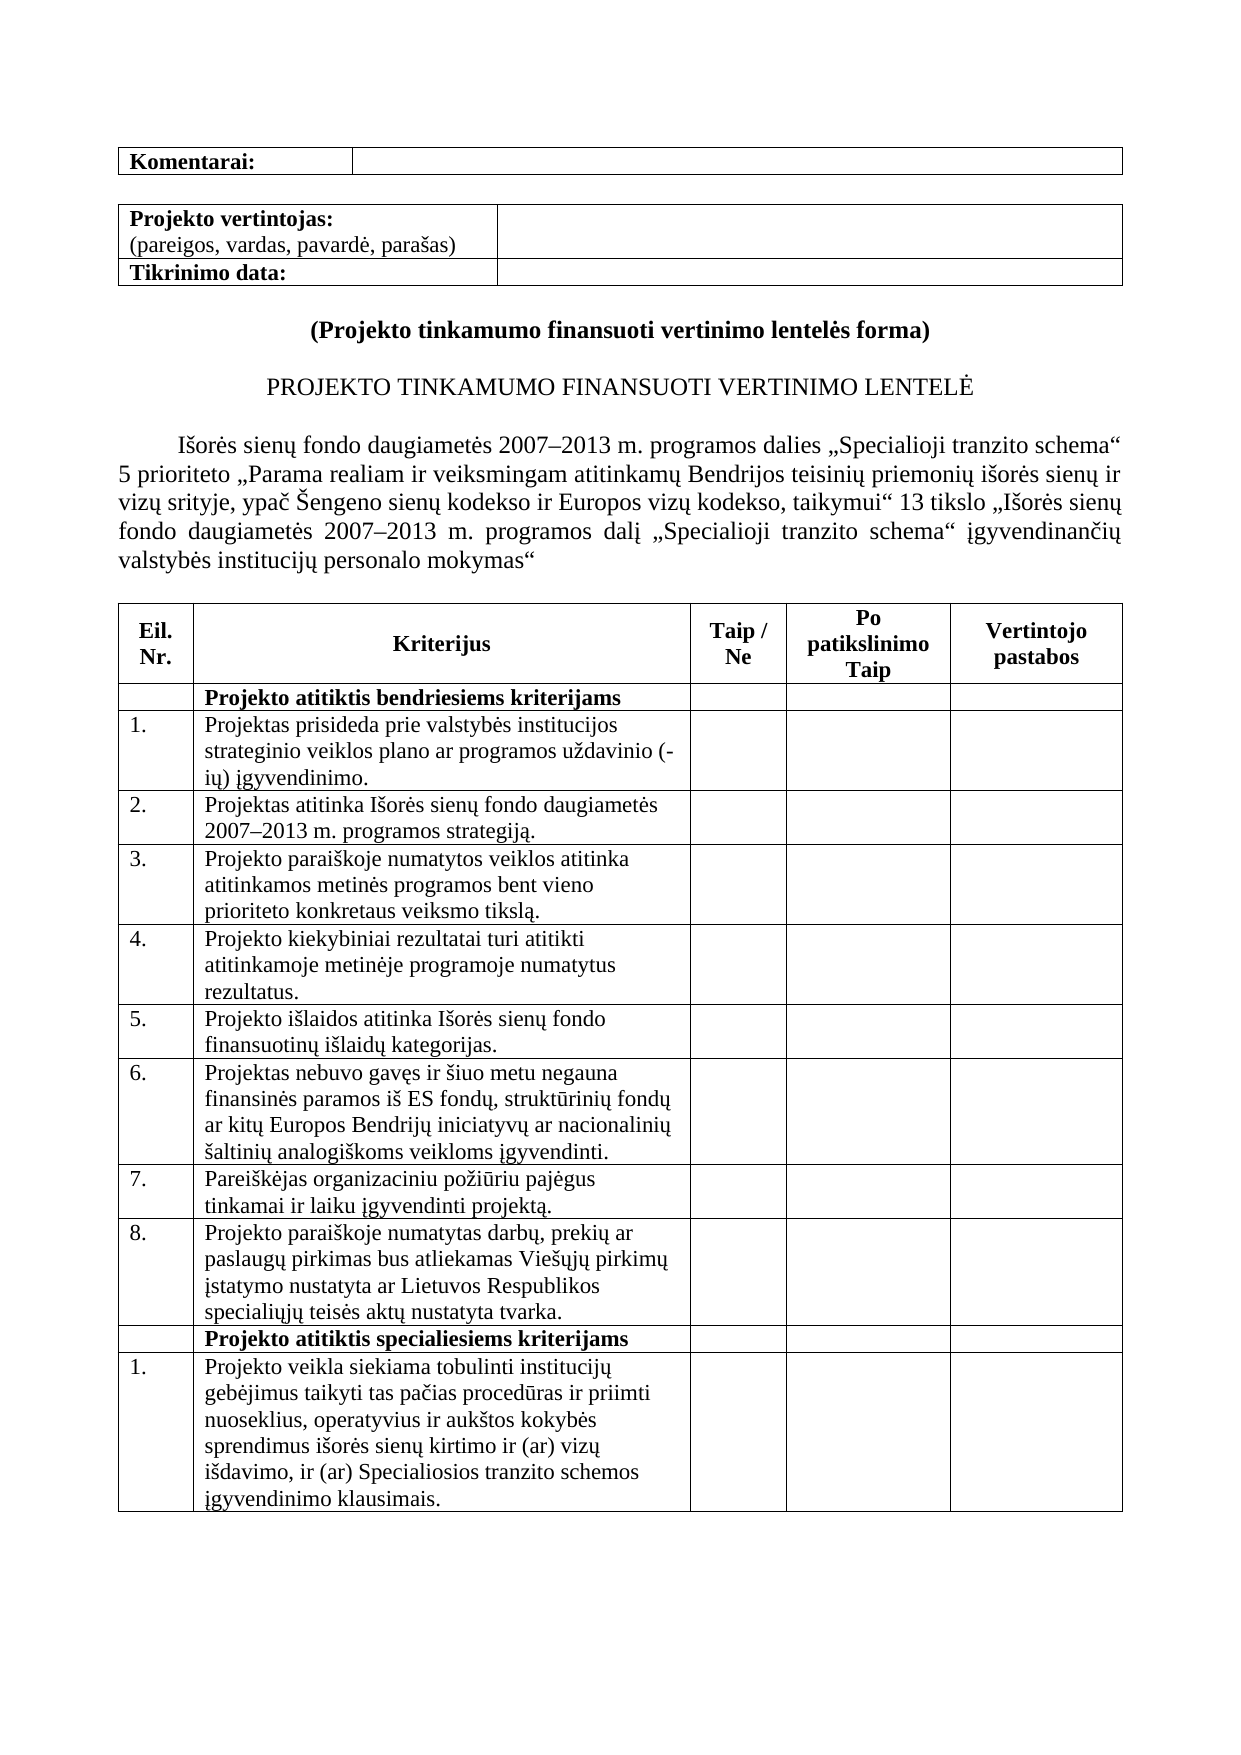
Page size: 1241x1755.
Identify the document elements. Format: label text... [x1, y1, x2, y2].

table_cell 1. [119, 1353, 193, 1511]
table_cell [787, 1326, 950, 1352]
table_header Vertintojo pastabos [951, 604, 1122, 683]
table_cell [951, 1005, 1122, 1058]
table_cell [787, 1353, 950, 1511]
table_cell [691, 684, 786, 710]
table_cell Projekto paraiškoje numatytas darbų, prekių ar paslaugų pirkimas bus atliekamas Viešųjų pirkimų įstatymo nustatyta ar Lietuvos Respublikos specialiųjų teisės aktų nustatyta tvarka. [194, 1219, 690, 1324]
table_cell [951, 1353, 1122, 1511]
table_cell [951, 711, 1122, 790]
table_header Komentarai: [119, 148, 352, 174]
table_cell [787, 1165, 950, 1218]
table_cell Projektas nebuvo gavęs ir šiuo metu negauna finansinės paramos iš ES fondų, struktūrinių fondų ar kitų Europos Bendrijų iniciatyvų ar nacionalinių šaltinių analogiškoms veikloms įgyvendinti. [194, 1059, 690, 1164]
table_cell [787, 1005, 950, 1058]
table_cell [691, 1219, 786, 1324]
table_header Kriterijus [194, 604, 690, 683]
table_cell [119, 1326, 193, 1352]
text PROJEKTO TINKAMUMO FINANSUOTI VERTINIMO LENTELĖ [118, 372, 1122, 401]
table_cell 1. [119, 711, 193, 790]
table_cell Projekto atitiktis specialiesiems kriterijams [194, 1326, 690, 1352]
table_header Taip / Ne [691, 604, 786, 683]
table_cell Tikrinimo data: [119, 259, 497, 285]
table_cell [951, 1326, 1122, 1352]
table_cell Pareiškėjas organizaciniu požiūriu pajėgus tinkamai ir laiku įgyvendinti projektą. [194, 1165, 690, 1218]
table_cell 4. [119, 925, 193, 1004]
table_cell 3. [119, 845, 193, 924]
table_cell Projektas atitinka Išorės sienų fondo daugiametės 2007–2013 m. programos strategiją. [194, 791, 690, 844]
table_cell [951, 791, 1122, 844]
text (Projekto tinkamumo finansuoti vertinimo lentelės forma) [118, 315, 1122, 344]
table_cell 8. [119, 1219, 193, 1324]
table_cell [691, 1165, 786, 1218]
table_header Po patikslinimo Taip [787, 604, 950, 683]
table_cell [951, 845, 1122, 924]
table_header [353, 148, 1122, 174]
table_cell [951, 684, 1122, 710]
table_cell [787, 1219, 950, 1324]
table_cell [787, 1059, 950, 1164]
table_cell [951, 1059, 1122, 1164]
table_cell [951, 1219, 1122, 1324]
table_cell [787, 925, 950, 1004]
table_cell 6. [119, 1059, 193, 1164]
table_cell [951, 1165, 1122, 1218]
table_cell [691, 1326, 786, 1352]
table_header Projekto vertintojas: (pareigos, vardas, pavardė, parašas) [119, 205, 497, 258]
table_cell [691, 845, 786, 924]
table_cell [119, 684, 193, 710]
table_cell Projekto paraiškoje numatytos veiklos atitinka atitinkamos metinės programos bent vieno prioriteto konkretaus veiksmo tikslą. [194, 845, 690, 924]
table_cell [951, 925, 1122, 1004]
table_cell [691, 1059, 786, 1164]
table_cell [691, 1005, 786, 1058]
table_cell [787, 791, 950, 844]
table_cell [691, 1353, 786, 1511]
table_cell 5. [119, 1005, 193, 1058]
table_cell 7. [119, 1165, 193, 1218]
table_cell [787, 684, 950, 710]
table_cell [498, 259, 1122, 285]
table_cell Projekto veikla siekiama tobulinti institucijų gebėjimus taikyti tas pačias procedūras ir priimti nuoseklius, operatyvius ir aukštos kokybės sprendimus išorės sienų kirtimo ir (ar) vizų išdavimo, ir (ar) Specialiosios tranzito schemos įgyvendinimo klausimais. [194, 1353, 690, 1511]
table_cell Projekto atitiktis bendriesiems kriterijams [194, 684, 690, 710]
table_cell 2. [119, 791, 193, 844]
table_cell Projektas prisideda prie valstybės institucijos strateginio veiklos plano ar programos uždavinio (-ių) įgyvendinimo. [194, 711, 690, 790]
text Išorės sienų fondo daugiametės 2007–2013 m. programos dalies „Specialioji tranzito schema“ 5 prioriteto „Parama realiam ir veiksmingam atitinkamų Bendrijos teisinių priemonių išorės sienų ir vizų srityje, ypač Šengeno sienų kodekso ir Europos vizų kodekso, taikymui“ 13 tikslo „Išorės sienų fondo daugiametės 2007–2013 m. programos dalį „Specialioji tranzito schema“ įgyvendinančių valstybės institucijų personalo mokymas“ [118, 430, 1122, 574]
table_cell [787, 711, 950, 790]
table_cell [787, 845, 950, 924]
table_cell [691, 791, 786, 844]
table_cell Projekto išlaidos atitinka Išorės sienų fondo finansuotinų išlaidų kategorijas. [194, 1005, 690, 1058]
table_header [498, 205, 1122, 258]
table_cell [691, 925, 786, 1004]
table_header Eil. Nr. [119, 604, 193, 683]
table_cell Projekto kiekybiniai rezultatai turi atitikti atitinkamoje metinėje programoje numatytus rezultatus. [194, 925, 690, 1004]
table_cell [691, 711, 786, 790]
